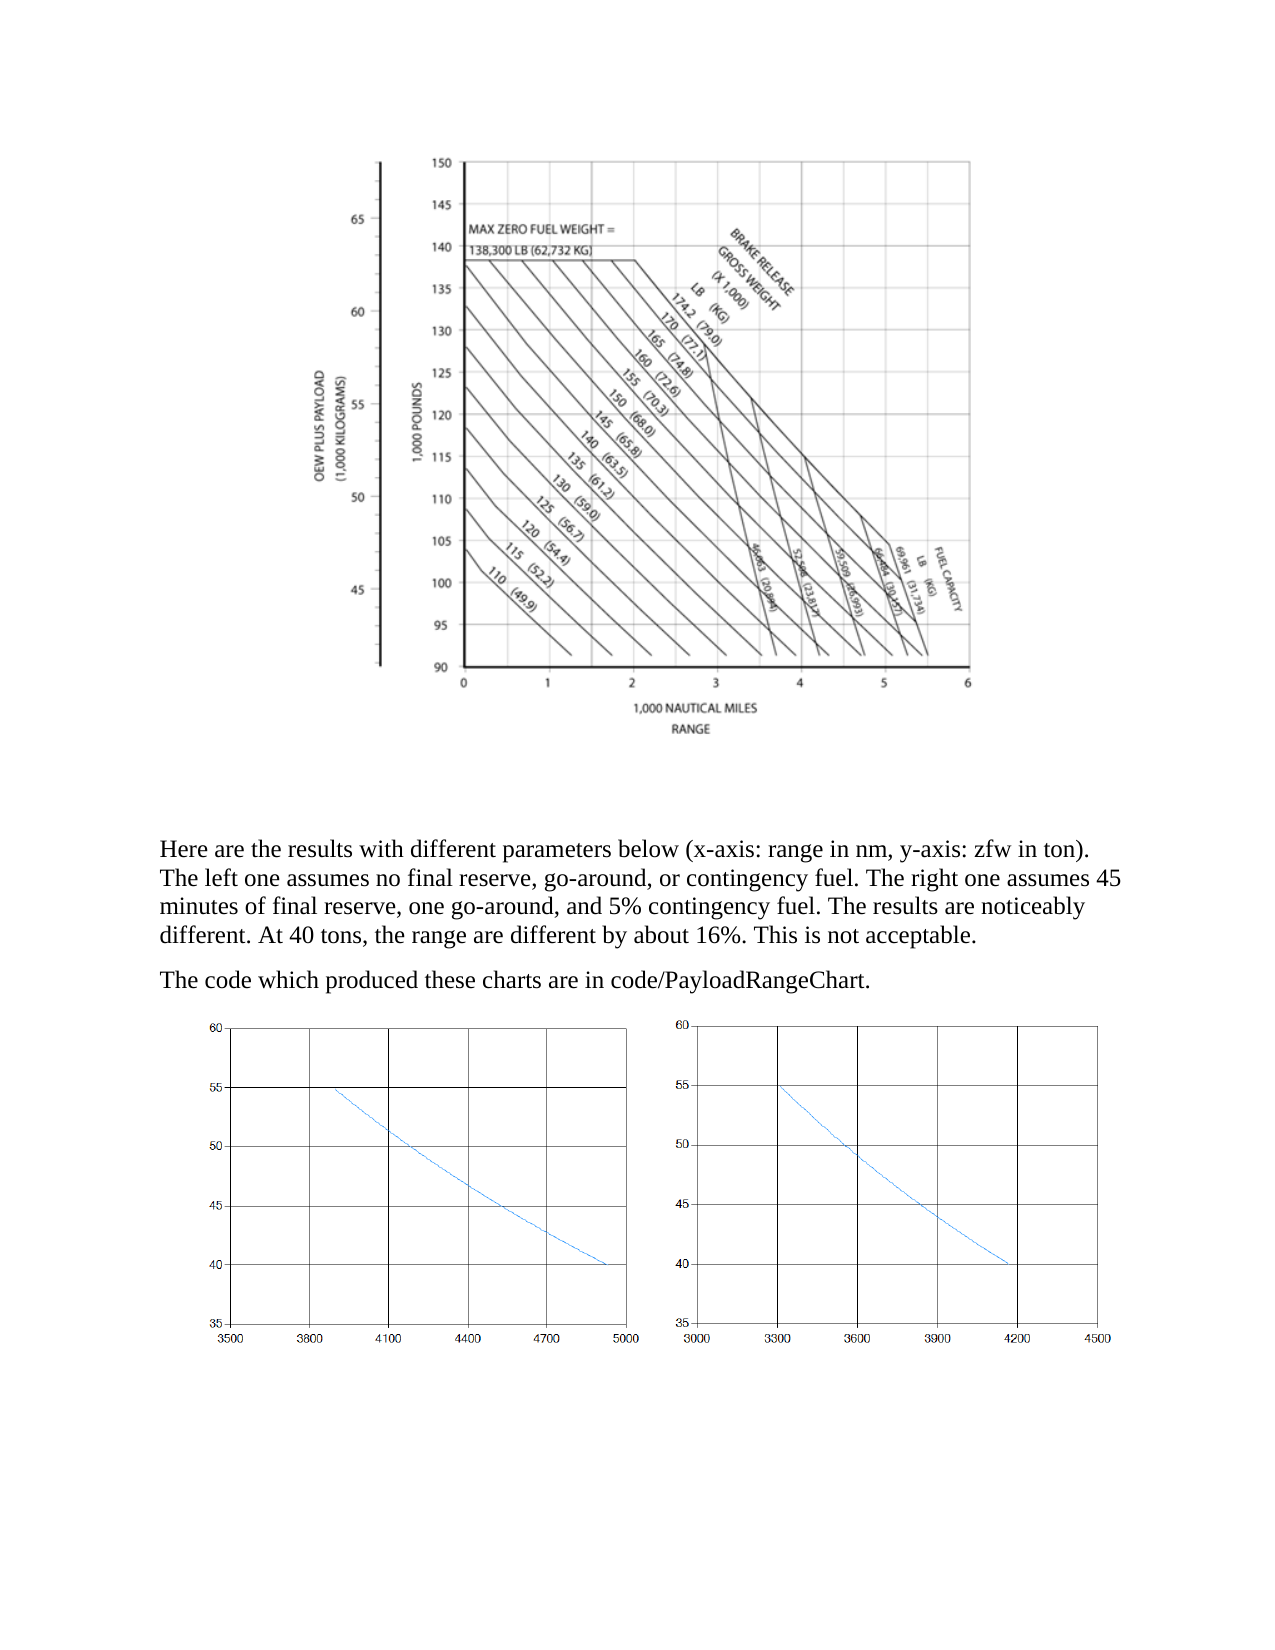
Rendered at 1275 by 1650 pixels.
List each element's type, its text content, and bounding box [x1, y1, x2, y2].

picture [298, 150, 986, 744]
picture [188, 1011, 1125, 1356]
text The code which produced these charts are in code/PayloadRangeChart. [159, 966, 1125, 994]
text Here are the results with different parameters below (x-axis: range in nm, y-axis: zfw in ton). The left one assumes no final reserve, go-around, or contingency fuel. The right one assumes 45 minutes of final reserve, one go-around, and 5% contingency fuel. The results are noticeably different. At 40 tons, the range are different by about 16%. This is not acceptable. [159, 834, 1125, 949]
